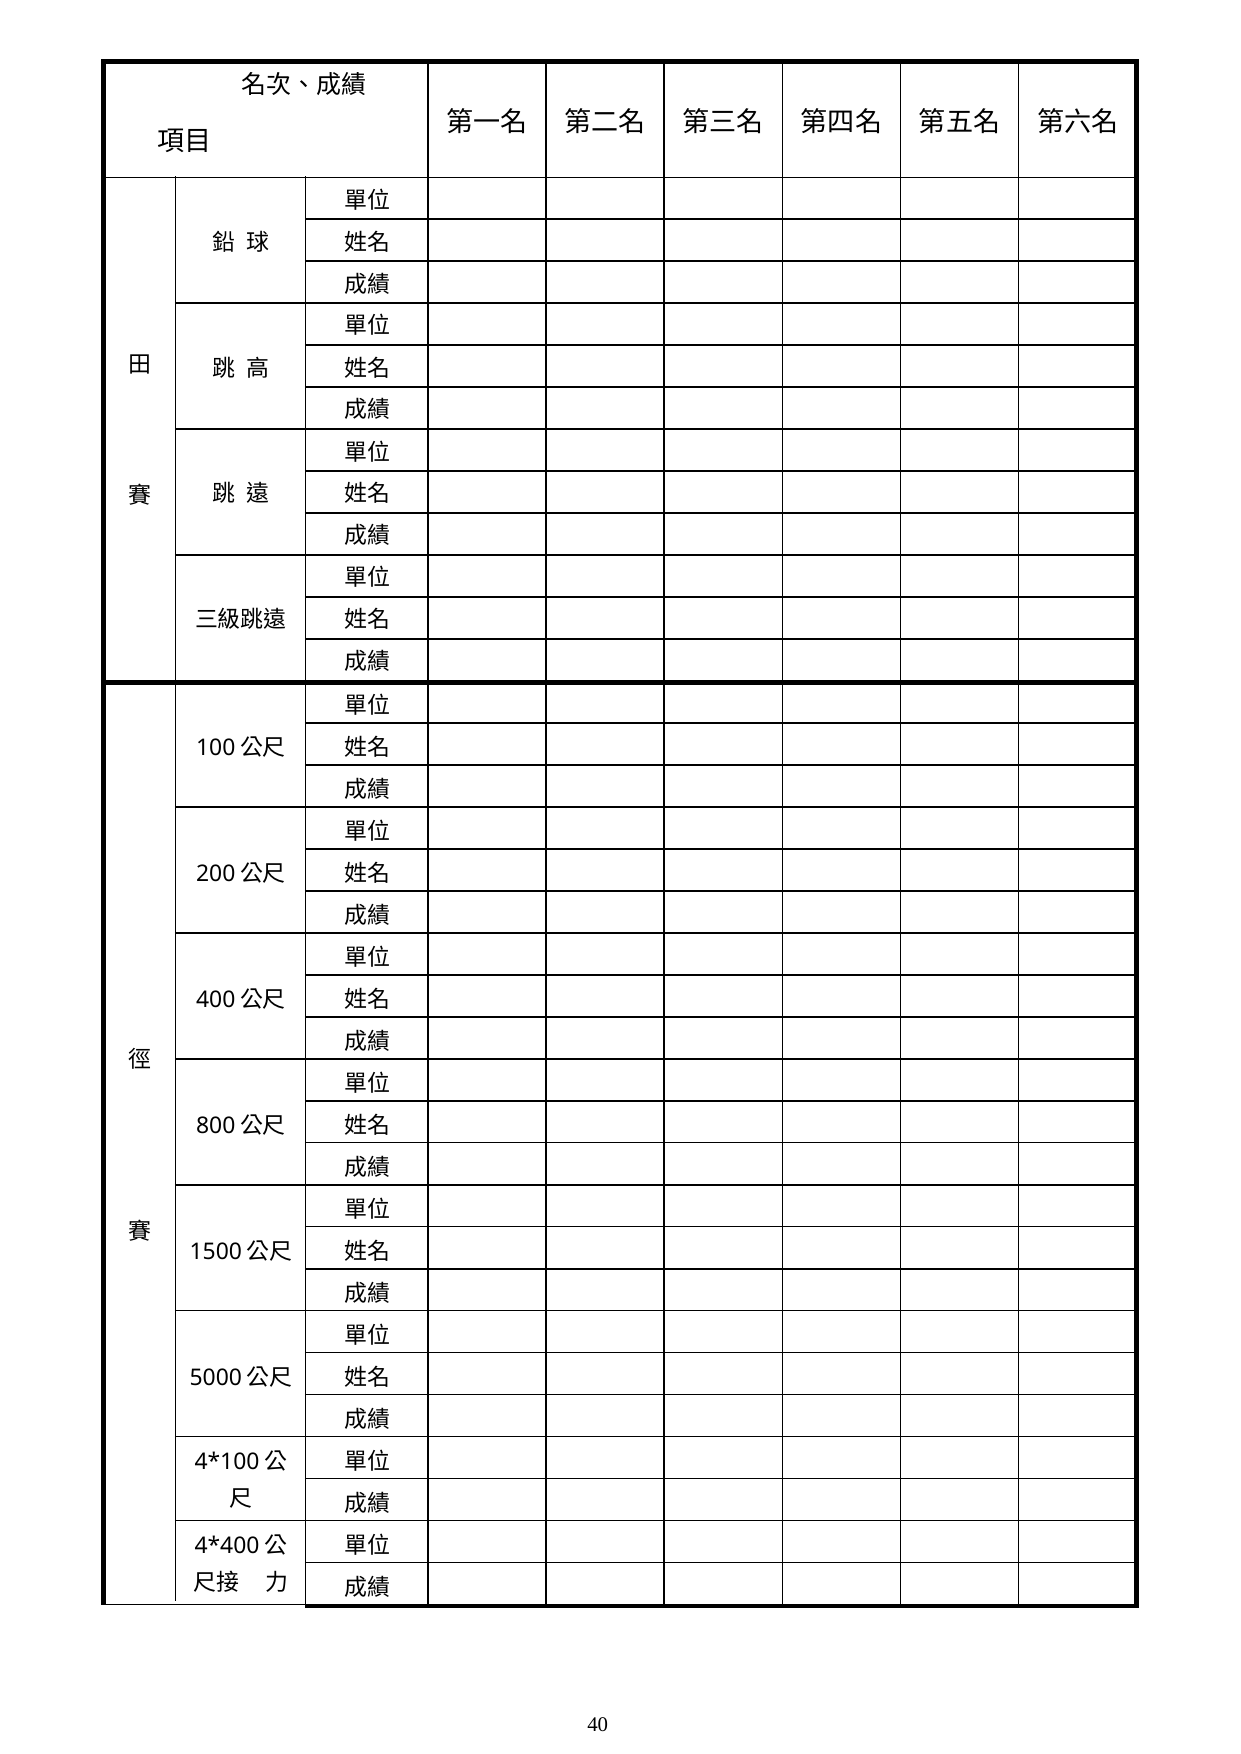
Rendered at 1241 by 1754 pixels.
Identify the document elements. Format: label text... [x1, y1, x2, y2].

table_cell 成績 [306, 766, 427, 806]
table_cell 單位 [306, 1437, 427, 1478]
table_cell [1019, 724, 1134, 764]
table_cell [429, 472, 545, 512]
table_cell [429, 598, 545, 638]
table_cell 單位 [306, 808, 427, 848]
table_cell [547, 1395, 663, 1436]
table_cell [665, 934, 782, 974]
table_cell [1019, 1395, 1134, 1436]
table_cell [665, 514, 782, 554]
table_cell [665, 304, 782, 344]
table_cell 單位 [306, 1060, 427, 1100]
table_cell [783, 514, 900, 554]
table_cell [547, 1479, 663, 1520]
table_header 第六名 [1019, 64, 1134, 176]
table_cell [783, 220, 900, 260]
table_cell [547, 724, 663, 764]
table_cell [547, 934, 663, 974]
table_cell [1019, 1479, 1134, 1520]
table_cell [901, 1437, 1018, 1478]
table_cell [665, 724, 782, 764]
table_cell [429, 1311, 545, 1352]
table_cell 姓名 [306, 1227, 427, 1268]
table_cell [1019, 1227, 1134, 1268]
table_cell [783, 1395, 900, 1436]
table_cell [901, 685, 1018, 722]
table_cell 田 賽 [106, 178, 175, 680]
table_cell 成績 [306, 1270, 427, 1310]
table_cell [665, 1227, 782, 1268]
table_cell [1019, 685, 1134, 722]
table_cell 跳 遠 [176, 430, 305, 554]
table_cell [783, 640, 900, 680]
table_cell [901, 1227, 1018, 1268]
table_cell [1019, 346, 1134, 386]
table_cell [783, 808, 900, 848]
table_header 第五名 [901, 64, 1018, 176]
table_cell [665, 1521, 782, 1562]
table_cell 單位 [306, 1311, 427, 1352]
table_cell [429, 178, 545, 218]
table_cell [547, 685, 663, 722]
table_cell [665, 556, 782, 596]
table_cell 跳 高 [176, 304, 305, 428]
table_cell [783, 1521, 900, 1562]
table_cell [783, 1102, 900, 1142]
table_cell [547, 1521, 663, 1562]
table_cell [783, 346, 900, 386]
table_header 名次、成績 項目 [106, 64, 427, 176]
table_cell [547, 808, 663, 848]
table_cell 400公尺 [176, 934, 305, 1058]
table_cell [1019, 220, 1134, 260]
table_cell [783, 1353, 900, 1394]
table_cell 100公尺 [176, 685, 305, 806]
table_cell [547, 472, 663, 512]
table_cell [429, 685, 545, 722]
table_cell [1019, 430, 1134, 470]
table_cell [547, 220, 663, 260]
table_cell 姓名 [306, 724, 427, 764]
table_cell [429, 1353, 545, 1394]
table_cell [783, 685, 900, 722]
table_cell [429, 640, 545, 680]
table_cell [429, 220, 545, 260]
table_cell [901, 388, 1018, 428]
table_cell [901, 640, 1018, 680]
table_cell [1019, 1018, 1134, 1058]
table_cell [429, 850, 545, 890]
table_cell [901, 1479, 1018, 1520]
table_cell [665, 430, 782, 470]
table_cell 徑 賽 [106, 685, 176, 1604]
table_cell [1019, 1143, 1134, 1184]
table_cell [429, 766, 545, 806]
table_cell [901, 220, 1018, 260]
table_cell [429, 1395, 545, 1436]
table_cell 單位 [306, 1521, 427, 1562]
table_cell [783, 1270, 900, 1310]
table_cell [429, 1521, 545, 1562]
table_cell [1019, 388, 1134, 428]
table_cell [901, 304, 1018, 344]
table_cell [1019, 262, 1134, 302]
table_cell [1019, 1311, 1134, 1352]
table_cell 成績 [306, 1143, 427, 1184]
table_cell [429, 976, 545, 1016]
table_cell [429, 262, 545, 302]
table_cell [783, 598, 900, 638]
table_cell [547, 1563, 663, 1604]
table_cell [547, 1143, 663, 1184]
table_cell 800公尺 [176, 1060, 305, 1184]
table_cell [783, 1437, 900, 1478]
table_cell [1019, 1353, 1134, 1394]
table_cell [901, 598, 1018, 638]
table_cell [665, 1060, 782, 1100]
table_cell [665, 598, 782, 638]
table_cell [1019, 1270, 1134, 1310]
table_cell [429, 1479, 545, 1520]
table_cell [1019, 808, 1134, 848]
table_cell 姓名 [306, 220, 427, 260]
table_cell [665, 1395, 782, 1436]
table_cell [901, 934, 1018, 974]
table_cell [547, 766, 663, 806]
table_cell [901, 1060, 1018, 1100]
table_cell [429, 388, 545, 428]
table_cell 4*400公尺接 力 [176, 1521, 305, 1604]
table_cell [665, 850, 782, 890]
table_cell [547, 1353, 663, 1394]
table_cell [547, 1186, 663, 1226]
table_cell 單位 [306, 685, 427, 722]
table_cell [901, 1395, 1018, 1436]
table_cell [547, 514, 663, 554]
table_cell [901, 556, 1018, 596]
table_cell [665, 1270, 782, 1310]
table_cell [665, 976, 782, 1016]
table_cell 姓名 [306, 976, 427, 1016]
table_cell 5000公尺 [176, 1311, 305, 1436]
table_cell [665, 346, 782, 386]
table_cell [547, 1060, 663, 1100]
table_cell [429, 1060, 545, 1100]
table_cell [783, 724, 900, 764]
table_cell [547, 262, 663, 302]
table_cell [783, 1060, 900, 1100]
table_cell [665, 1143, 782, 1184]
table_cell [783, 1143, 900, 1184]
table_cell [665, 1479, 782, 1520]
table_cell [547, 640, 663, 680]
table_cell [783, 850, 900, 890]
table_cell [429, 1437, 545, 1478]
table_cell [429, 934, 545, 974]
table_cell [665, 220, 782, 260]
table_cell 姓名 [306, 598, 427, 638]
table_cell [665, 472, 782, 512]
table_cell [665, 1437, 782, 1478]
table_cell [901, 1521, 1018, 1562]
table_cell [783, 1479, 900, 1520]
table_cell [783, 472, 900, 512]
table_cell [1019, 1186, 1134, 1226]
table_cell [901, 178, 1018, 218]
table_cell 4*100公尺 接 力 [176, 1437, 305, 1520]
table_cell 成績 [306, 892, 427, 932]
table_header 第一名 [429, 64, 545, 176]
table_cell [665, 1563, 782, 1604]
table_cell [547, 1018, 663, 1058]
table_cell [901, 1102, 1018, 1142]
table_cell [547, 1437, 663, 1478]
table_cell [901, 766, 1018, 806]
table_cell [1019, 934, 1134, 974]
table_cell [547, 304, 663, 344]
table_cell [783, 1563, 900, 1604]
table_cell 成績 [306, 1018, 427, 1058]
table_cell [665, 685, 782, 722]
table_cell [429, 346, 545, 386]
table_cell 成績 [306, 514, 427, 554]
table_cell [429, 1227, 545, 1268]
table_cell [429, 1270, 545, 1310]
table_cell [665, 892, 782, 932]
table_cell [547, 430, 663, 470]
table_cell [901, 1186, 1018, 1226]
table_cell 單位 [306, 556, 427, 596]
table_cell [1019, 976, 1134, 1016]
table_cell [783, 976, 900, 1016]
table_cell 單位 [306, 1186, 427, 1226]
table_cell [665, 1018, 782, 1058]
table_header 第四名 [783, 64, 900, 176]
table_cell [429, 1102, 545, 1142]
table_cell [429, 1143, 545, 1184]
table_cell 姓名 [306, 346, 427, 386]
table_cell [1019, 640, 1134, 680]
table_cell 成績 [306, 1563, 427, 1604]
table_cell [429, 1186, 545, 1226]
table_cell [1019, 514, 1134, 554]
table_cell [547, 598, 663, 638]
table_cell [429, 430, 545, 470]
table_cell [665, 1353, 782, 1394]
table_cell 1500公尺 [176, 1186, 305, 1310]
table_cell [1019, 1102, 1134, 1142]
table_cell [901, 1143, 1018, 1184]
table_cell [1019, 892, 1134, 932]
table_cell [783, 178, 900, 218]
table_cell 姓名 [306, 472, 427, 512]
table_cell [1019, 1060, 1134, 1100]
table_cell [429, 1018, 545, 1058]
table_cell [901, 430, 1018, 470]
table_cell 姓名 [306, 850, 427, 890]
table_cell [1019, 598, 1134, 638]
table_cell [783, 262, 900, 302]
table_cell 單位 [306, 178, 427, 218]
table_cell [429, 514, 545, 554]
table_cell 三級跳遠 [176, 556, 305, 680]
table_cell [901, 850, 1018, 890]
table_cell [901, 976, 1018, 1016]
table_cell [783, 1311, 900, 1352]
table_cell [665, 808, 782, 848]
table_cell [783, 556, 900, 596]
table_cell [783, 388, 900, 428]
table_cell [901, 262, 1018, 302]
table_cell [547, 556, 663, 596]
table_cell [783, 1018, 900, 1058]
table_cell [665, 1102, 782, 1142]
table_cell 成績 [306, 262, 427, 302]
table_cell [901, 808, 1018, 848]
table_cell [783, 1186, 900, 1226]
table_cell 姓名 [306, 1102, 427, 1142]
table_cell [1019, 472, 1134, 512]
table_cell [901, 1270, 1018, 1310]
table_cell [665, 262, 782, 302]
table_cell [547, 850, 663, 890]
table_cell 姓名 [306, 1353, 427, 1394]
table_cell [901, 892, 1018, 932]
table_cell 成績 [306, 640, 427, 680]
table_cell [547, 1311, 663, 1352]
table_cell [783, 430, 900, 470]
table_cell [1019, 304, 1134, 344]
table_cell [901, 1563, 1018, 1604]
table_cell 單位 [306, 430, 427, 470]
table_cell [429, 556, 545, 596]
table_cell [783, 892, 900, 932]
table_cell 鉛 球 [176, 178, 305, 302]
table_cell [429, 1563, 545, 1604]
table_cell [547, 346, 663, 386]
table_cell [665, 178, 782, 218]
table_cell 成績 [306, 388, 427, 428]
table_cell 成績 [306, 1395, 427, 1436]
table_cell [547, 388, 663, 428]
table_cell [665, 1186, 782, 1226]
table_cell [665, 766, 782, 806]
table_cell [429, 808, 545, 848]
table_cell [783, 766, 900, 806]
table_cell [901, 472, 1018, 512]
table_cell [665, 1311, 782, 1352]
table_cell [901, 1311, 1018, 1352]
table_cell [665, 640, 782, 680]
table_cell [1019, 766, 1134, 806]
table_cell [547, 1227, 663, 1268]
table_cell [1019, 1563, 1134, 1604]
table_cell 成績 [306, 1479, 427, 1520]
table_cell 單位 [306, 934, 427, 974]
table_cell [901, 724, 1018, 764]
table_cell [901, 514, 1018, 554]
table_cell [429, 724, 545, 764]
table_cell [547, 178, 663, 218]
table_cell [547, 976, 663, 1016]
table_cell [1019, 178, 1134, 218]
table_cell [783, 934, 900, 974]
table_cell [1019, 1437, 1134, 1478]
table_cell [783, 1227, 900, 1268]
table_header 第二名 [547, 64, 663, 176]
table_cell [429, 892, 545, 932]
table_cell 200公尺 [176, 808, 305, 932]
table_cell [901, 346, 1018, 386]
table_cell [783, 304, 900, 344]
table_cell [665, 388, 782, 428]
table_cell [1019, 556, 1134, 596]
table_cell [1019, 1521, 1134, 1562]
table_cell [547, 1102, 663, 1142]
table_cell 單位 [306, 304, 427, 344]
table_cell [901, 1018, 1018, 1058]
table_cell [429, 304, 545, 344]
table_cell [901, 1353, 1018, 1394]
table_cell [1019, 850, 1134, 890]
table_cell [547, 892, 663, 932]
table_header 第三名 [665, 64, 782, 176]
table_cell [547, 1270, 663, 1310]
